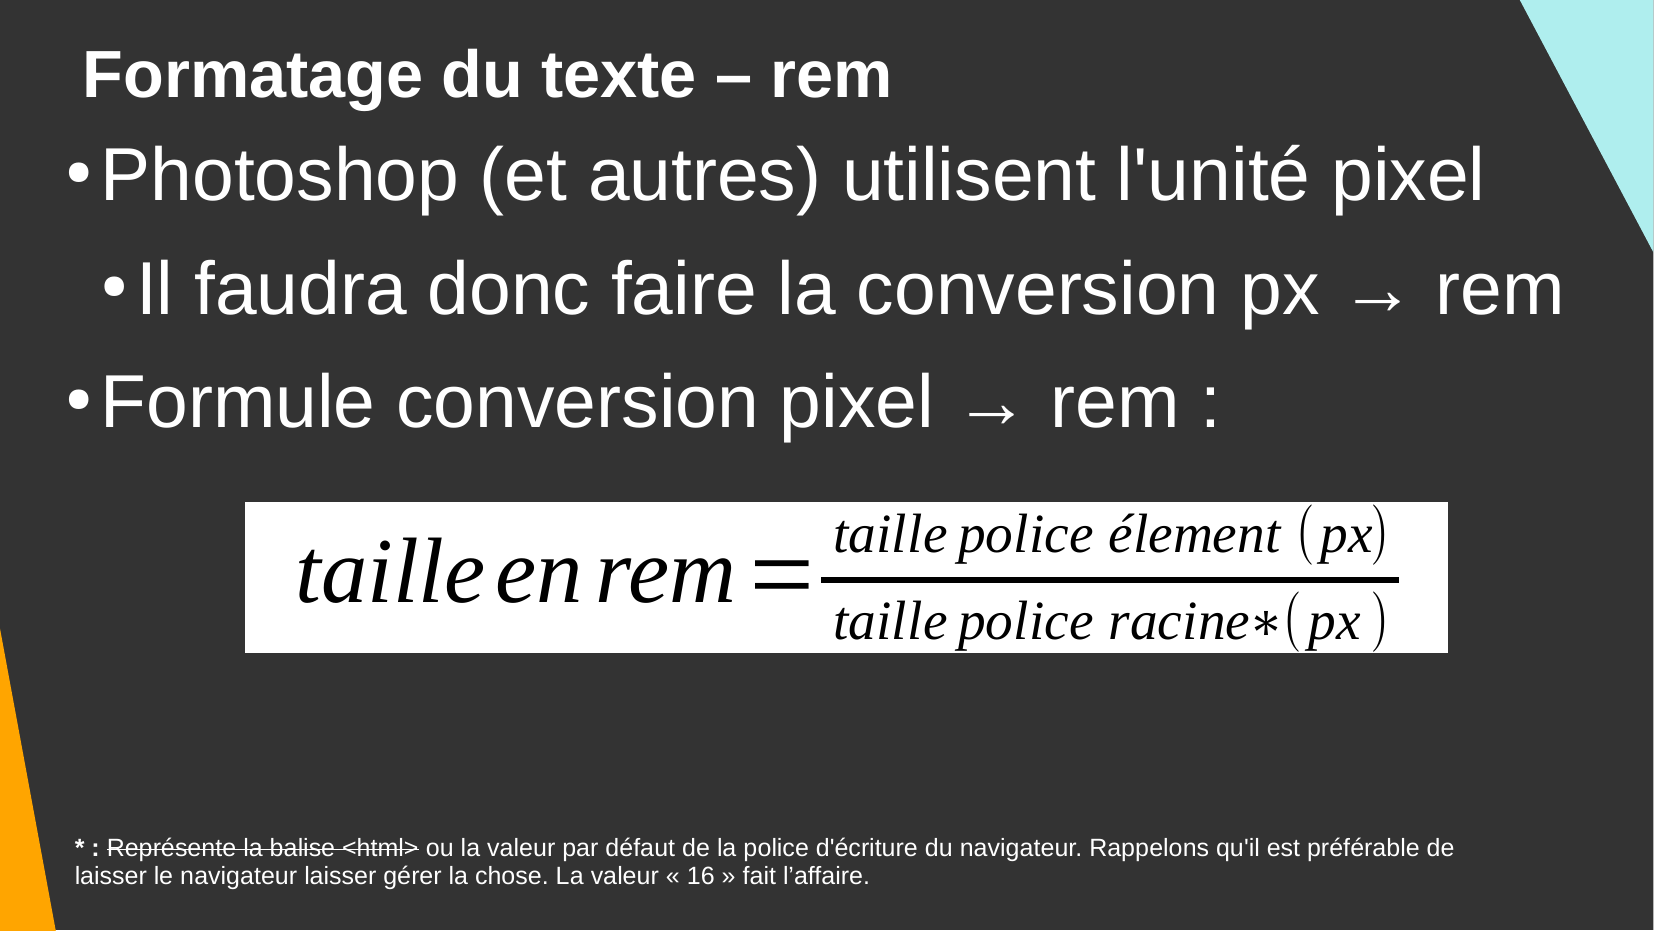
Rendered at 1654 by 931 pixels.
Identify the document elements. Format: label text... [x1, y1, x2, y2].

chart [245, 501, 1449, 653]
text_box [0, 628, 56, 931]
text_box [1519, 0, 1654, 254]
text_box * : Représente la balise <html> ou la valeur par défaut de la police d'écriture du navigateur. Rappelons qu'il est préférable de laisser le navigateur laisser gérer la chose. La valeur « 16 » fait l’affaire. [60, 826, 1546, 910]
subtitle Photoshop (et autres) utilisent l'unité pixel Il faudra donc faire la conversion px → rem Formule conversion pixel → rem : [65, 132, 1642, 473]
title Formatage du texte – rem [82, 37, 1571, 132]
